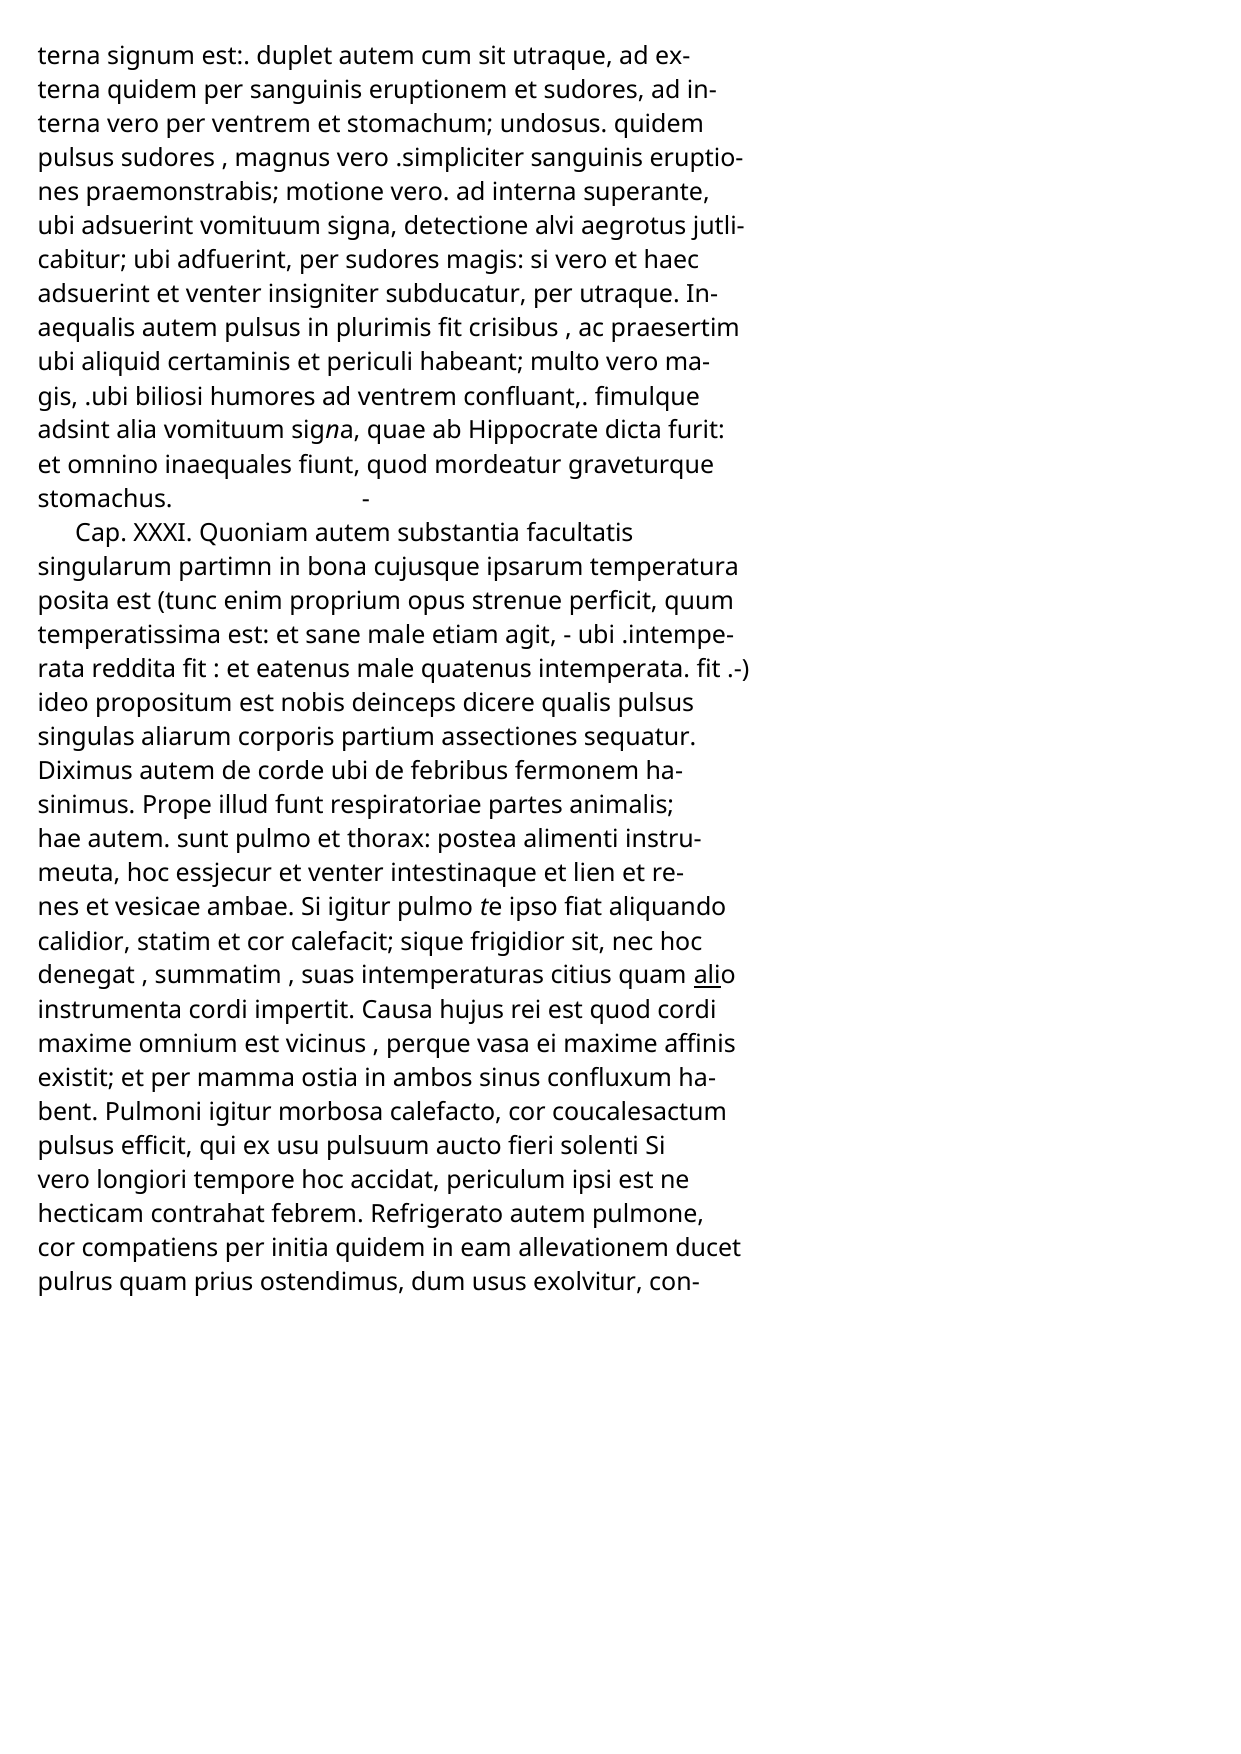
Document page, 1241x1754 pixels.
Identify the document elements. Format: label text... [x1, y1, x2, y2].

text Cap. XXXI. Quoniam autem substantia facultatis singularum partimn in bona cujusque ipsarum temperatura posita est (tunc enim proprium opus strenue perficit, quum temperatissima est: et sane male etiam agit, - ubi .intempe- rata reddita fit : et eatenus male quatenus intemperata. fit .-) ideo propositum est nobis deinceps dicere qualis pulsus singulas aliarum corporis partium assectiones sequatur. Diximus autem de corde ubi de febribus fermonem ha- sinimus. Prope illud funt respiratoriae partes animalis; hae autem. sunt pulmo et thorax: postea alimenti instru- meuta, hoc essjecur et venter intestinaque et lien et re- nes et vesicae ambae. Si igitur pulmo te ipso fiat aliquando calidior, statim et cor calefacit; sique frigidior sit, nec hoc denegat , summatim , suas intemperaturas citius quam alio instrumenta cordi impertit. Causa hujus rei est quod cordi maxime omnium est vicinus , perque vasa ei maxime affinis existit; et per mamma ostia in ambos sinus confluxum ha- bent. Pulmoni igitur morbosa calefacto, cor coucalesactum pulsus efficit, qui ex usu pulsuum aucto fieri solenti Si vero longiori tempore hoc accidat, periculum ipsi est ne hecticam contrahat febrem. Refrigerato autem pulmone, cor compatiens per initia quidem in eam allevationem ducet pulrus quam prius ostendimus, dum usus exolvitur, con- [37, 514, 1203, 1298]
text terna signum est:. duplet autem cum sit utraque, ad ex- terna quidem per sanguinis eruptionem et sudores, ad in- terna vero per ventrem et stomachum; undosus. quidem pulsus sudores , magnus vero .simpliciter sanguinis eruptio- nes praemonstrabis; motione vero. ad interna superante, ubi adsuerint vomituum signa, detectione alvi aegrotus jutli- cabitur; ubi adfuerint, per sudores magis: si vero et haec adsuerint et venter insigniter subducatur, per utraque. In- aequalis autem pulsus in plurimis fit crisibus , ac praesertim ubi aliquid certaminis et periculi habeant; multo vero ma- gis, .ubi biliosi humores ad ventrem confluant,. fimulque adsint alia vomituum signa, quae ab Hippocrate dicta furit: et omnino inaequales fiunt, quod mordeatur graveturque stomachus. - [37, 37, 1203, 514]
